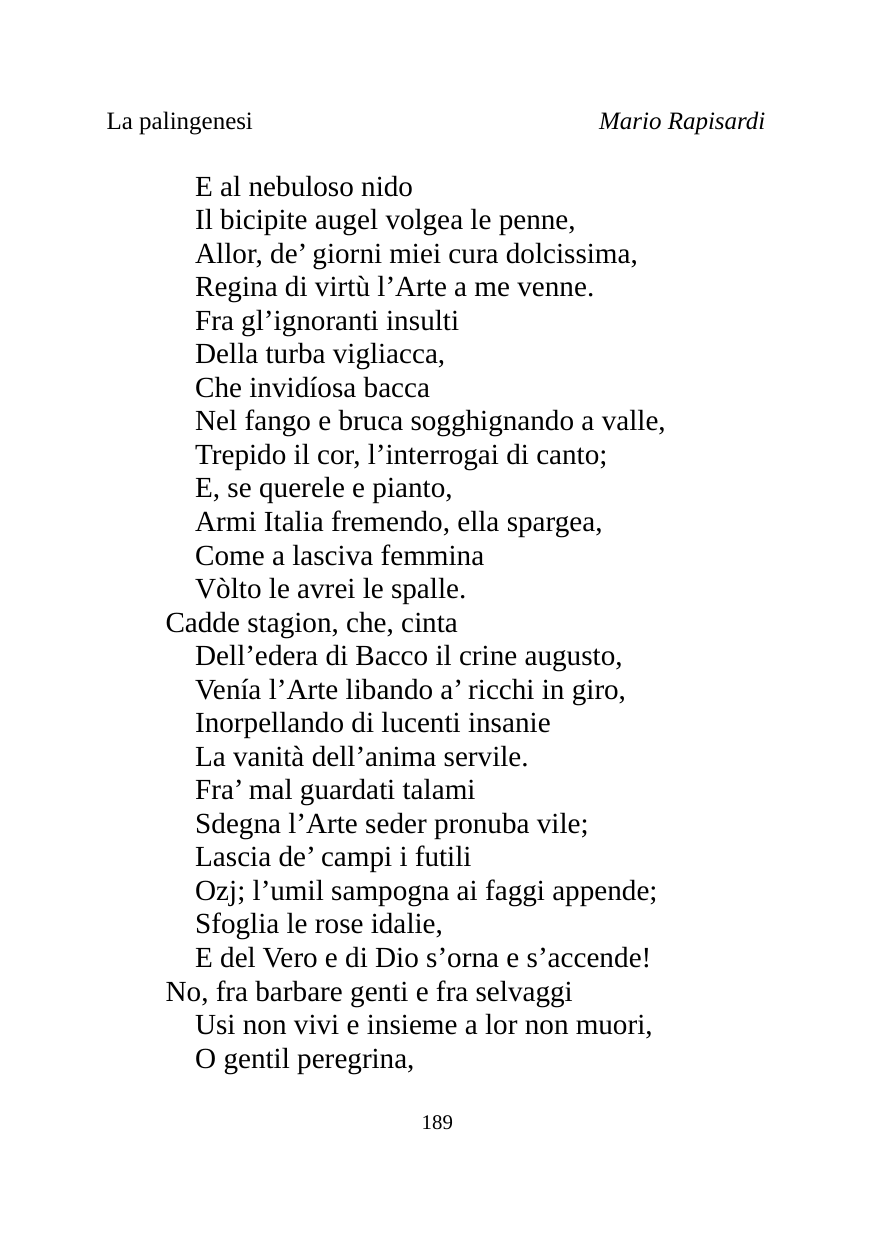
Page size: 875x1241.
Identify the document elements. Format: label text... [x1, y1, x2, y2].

text Cadde stagion, che, cinta Dell’edera di Bacco il crine augusto, Venía l’Arte libando a’ ricchi in giro, Inorpellando di lucenti insanie La vanità dell’anima servile. Fra’ mal guardati talami Sdegna l’Arte seder pronuba vile; Lascia de’ campi i futili Ozj; l’umil sampogna ai faggi appende; Sfoglia le rose idalie, E del Vero e di Dio s’orna e s’accende! [165, 605, 768, 974]
text E al nebuloso nido Il bicipite augel volgea le penne, Allor, de’ giorni miei cura dolcissima, Regina di virtù l’Arte a me venne. Fra gl’ignoranti insulti Della turba vigliacca, Che invidíosa bacca Nel fango e bruca sogghignando a valle, Trepido il cor, l’interrogai di canto; E, se querele e pianto, Armi Italia fremendo, ella spargea, Come a lasciva femmina Vòlto le avrei le spalle. [165, 169, 768, 605]
text No, fra barbare genti e fra selvaggi Usi non vivi e insieme a lor non muori, O gentil peregrina, [165, 974, 768, 1074]
